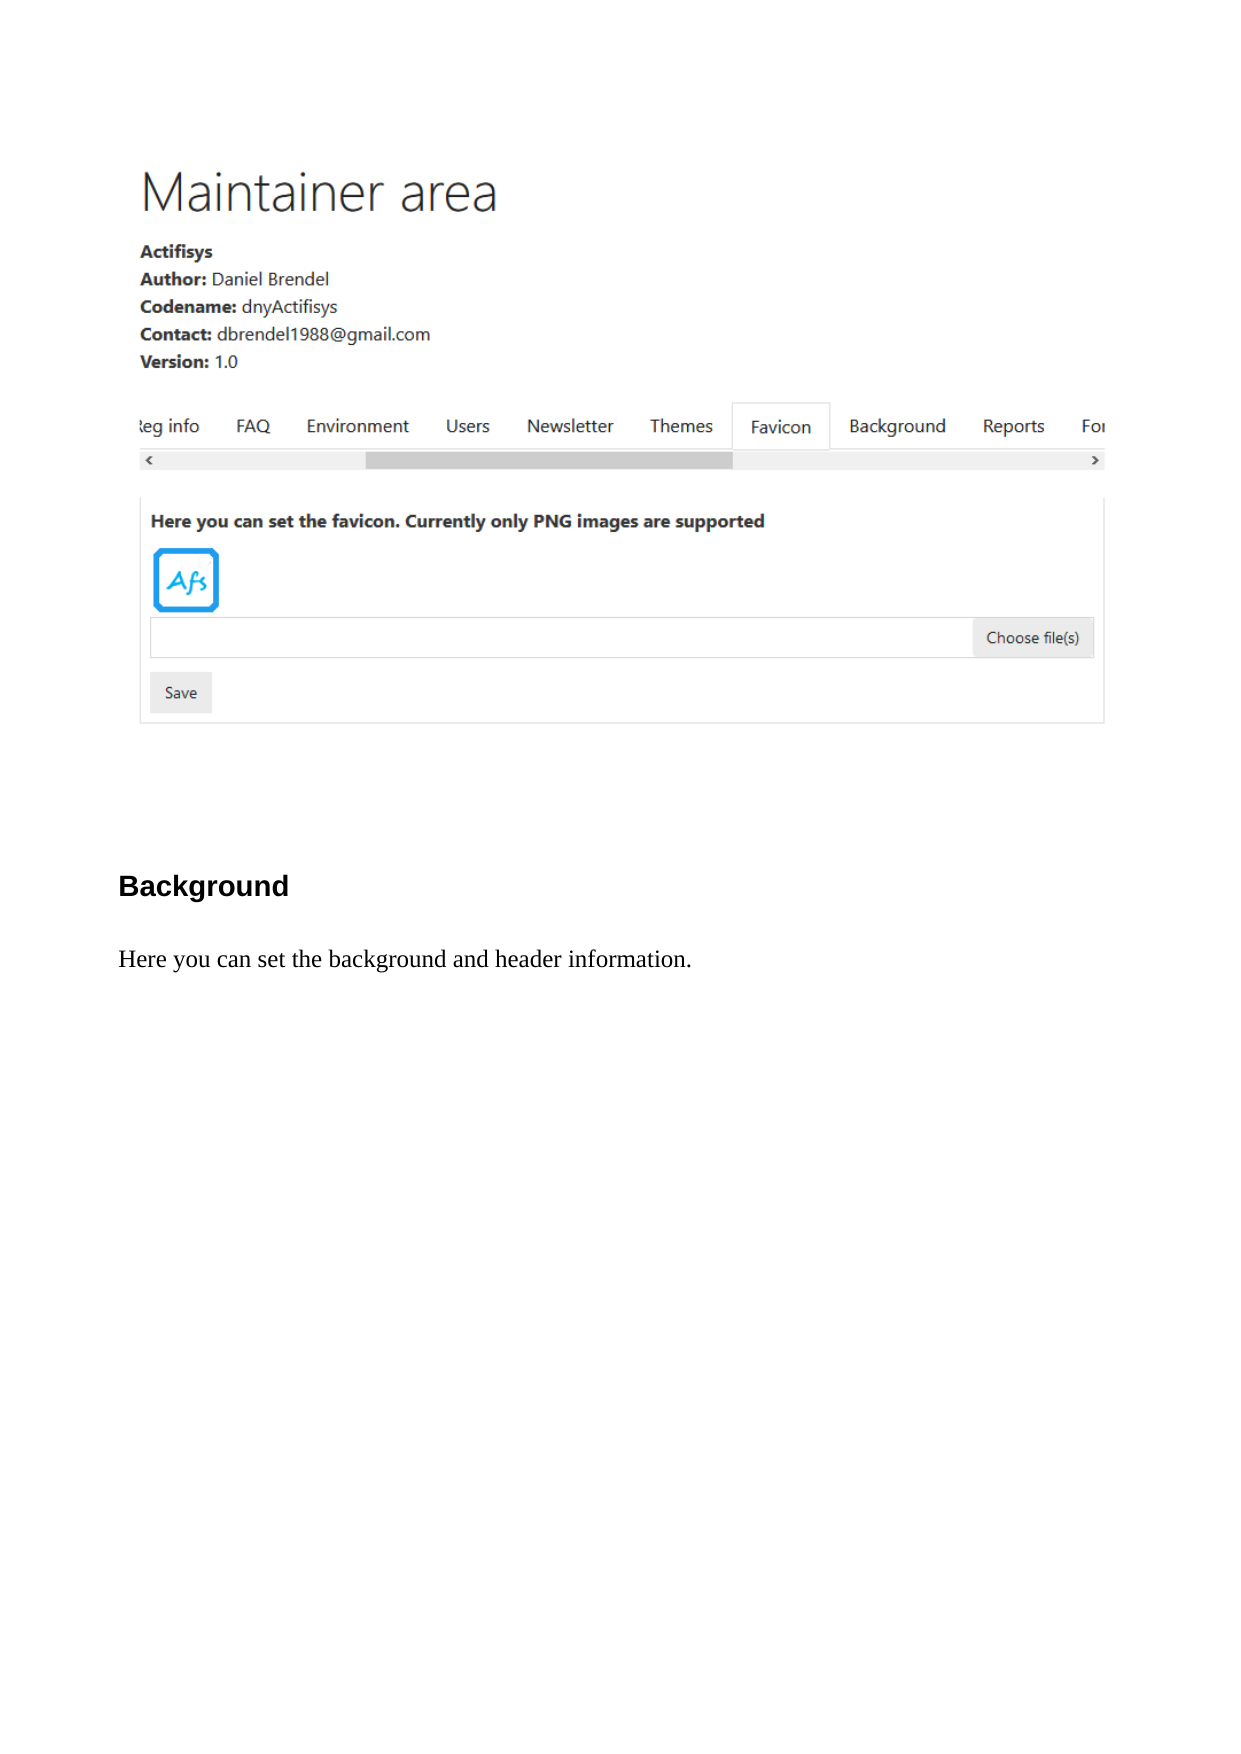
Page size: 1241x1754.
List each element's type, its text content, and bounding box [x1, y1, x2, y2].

subtitle Background [118, 869, 1122, 903]
text Here you can set the background and header information. [118, 944, 1122, 973]
picture [118, 118, 1123, 742]
